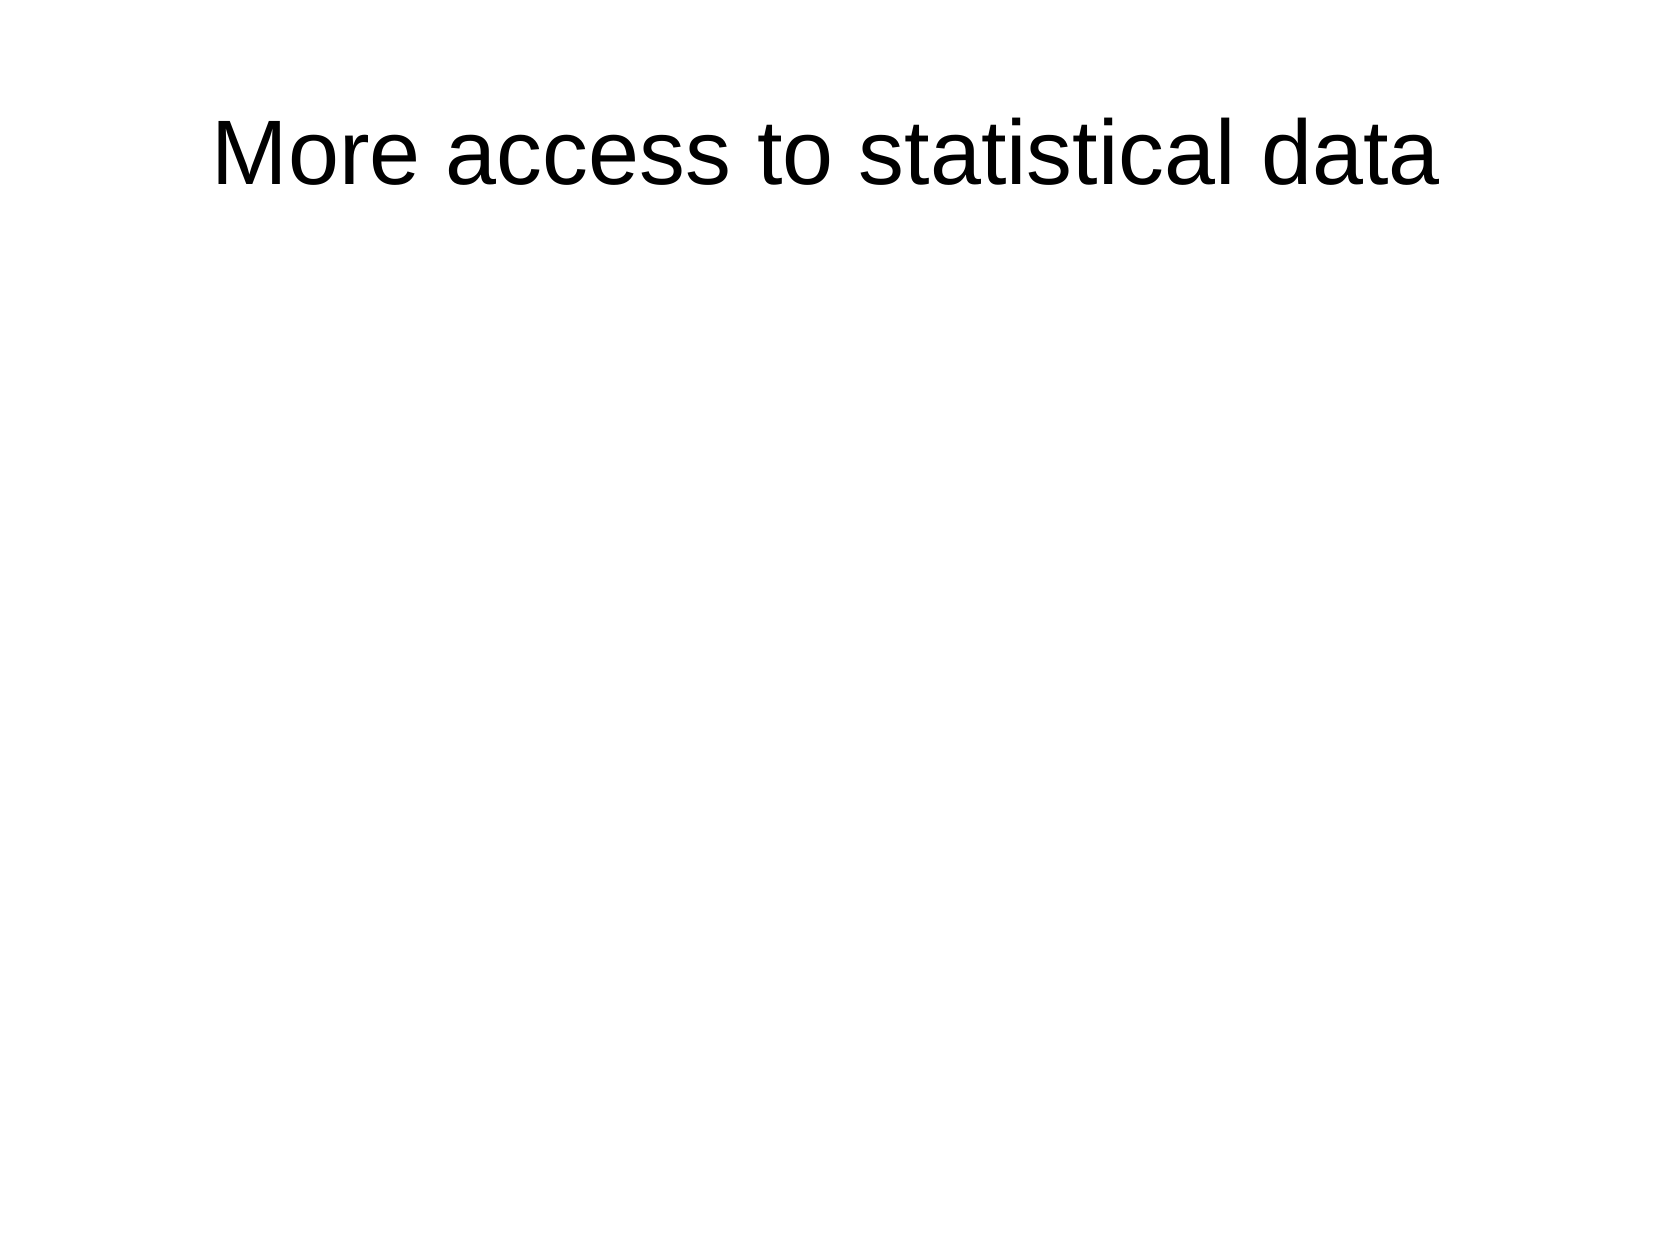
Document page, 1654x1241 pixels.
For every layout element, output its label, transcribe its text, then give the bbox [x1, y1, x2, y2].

title More access to statistical data [82, 49, 1571, 257]
